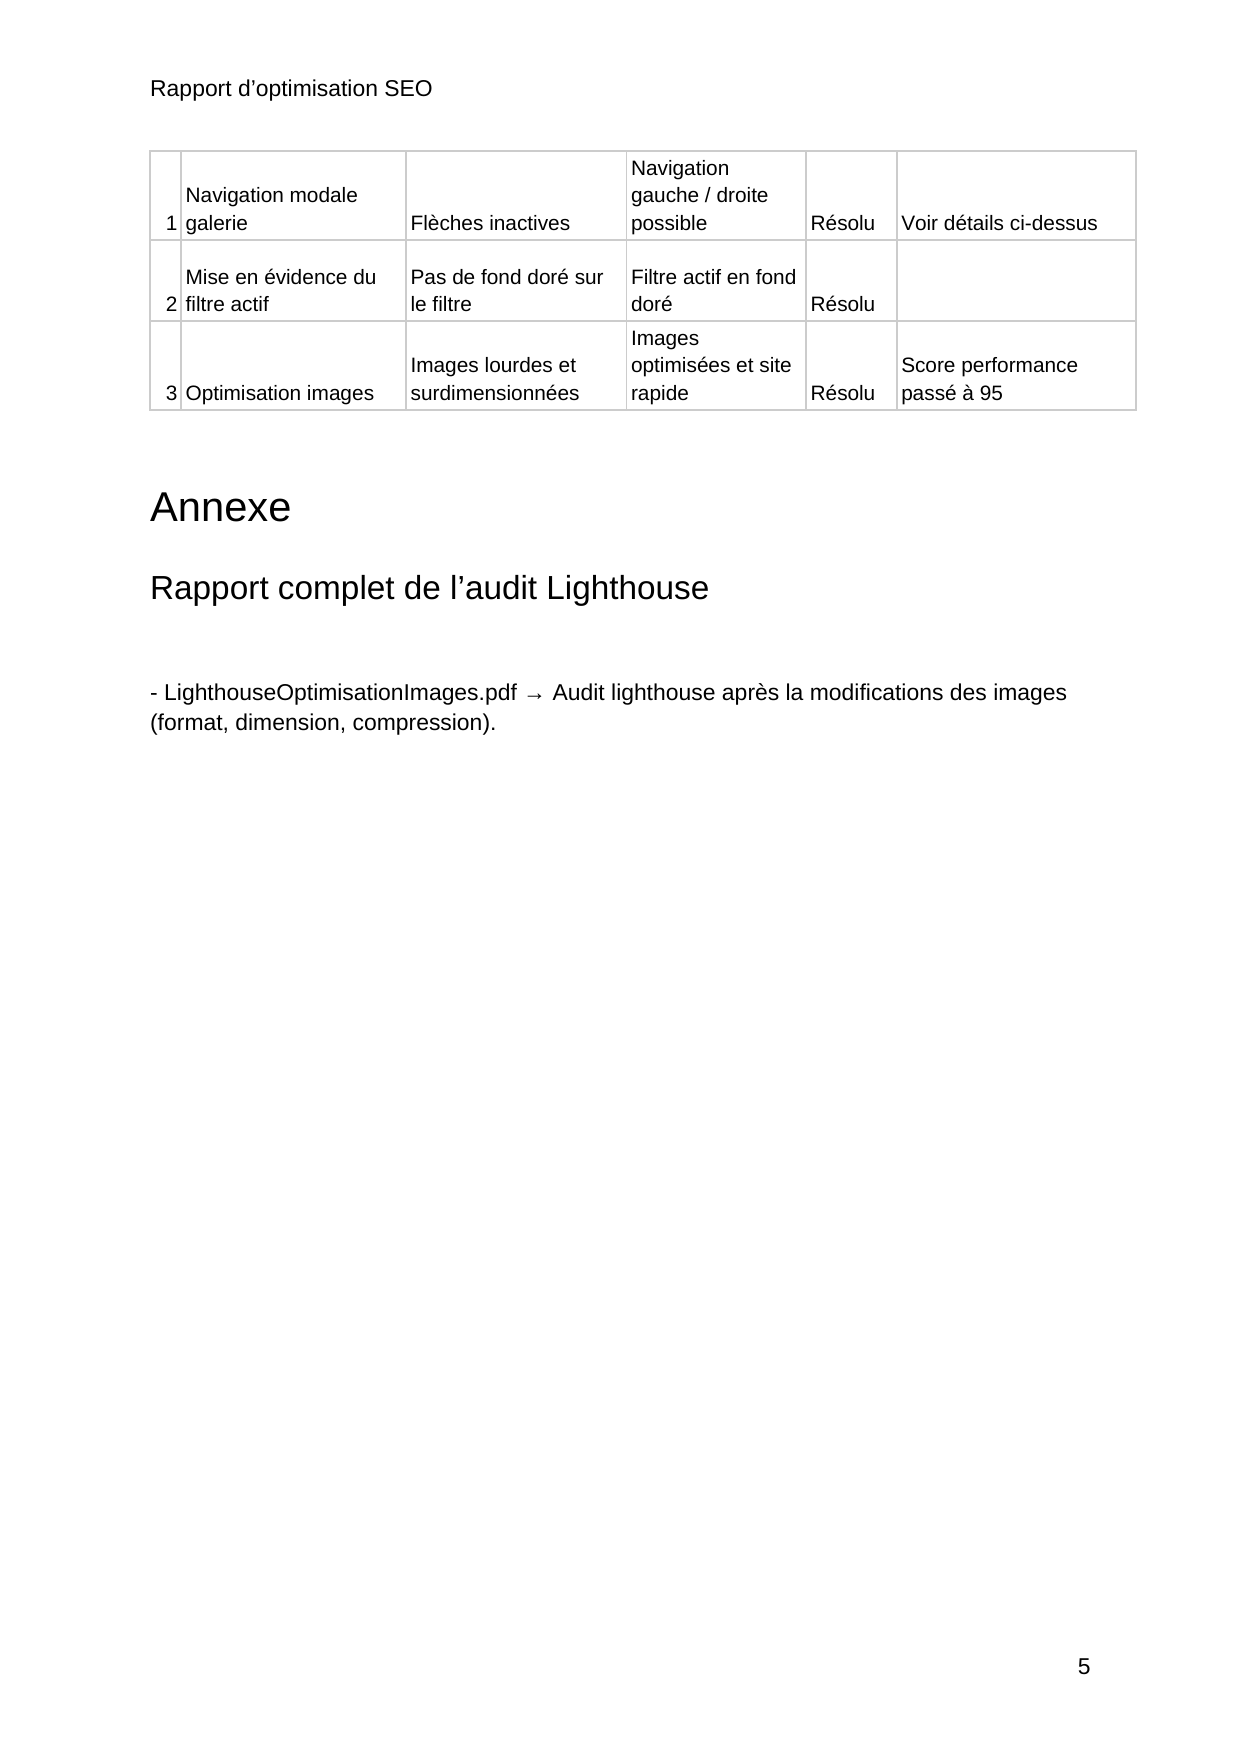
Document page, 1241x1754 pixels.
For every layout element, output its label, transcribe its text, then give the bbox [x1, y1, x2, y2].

table_cell Pas de fond doré sur le filtre [407, 241, 626, 320]
table_cell [898, 241, 1135, 320]
table_cell Navigation modale galerie [182, 152, 405, 239]
table_cell Voir détails ci-dessus [898, 152, 1135, 239]
text - LighthouseOptimisationImages.pdf → Audit lighthouse après la modifications des images (format, dimension, compression). [150, 679, 1090, 736]
table_cell Filtre actif en fond doré [627, 241, 805, 320]
table_cell Résolu [807, 241, 896, 320]
table_cell Résolu [807, 152, 896, 239]
table_cell 3 [151, 322, 180, 409]
subtitle Annexe [150, 482, 1090, 530]
table_cell Mise en évidence du filtre actif [182, 241, 405, 320]
table_cell Navigation gauche / droite possible [627, 152, 805, 239]
table_cell 1 [151, 152, 180, 239]
table_cell Résolu [807, 322, 896, 409]
table_cell Images optimisées et site rapide [627, 322, 805, 409]
table_cell Optimisation images [182, 322, 405, 409]
table_cell Score performance passé à 95 [898, 322, 1135, 409]
table_cell 2 [151, 241, 180, 320]
table_cell Flèches inactives [407, 152, 626, 239]
table_cell Images lourdes et surdimensionnées [407, 322, 626, 409]
subtitle Rapport complet de l’audit Lighthouse [150, 568, 1090, 606]
